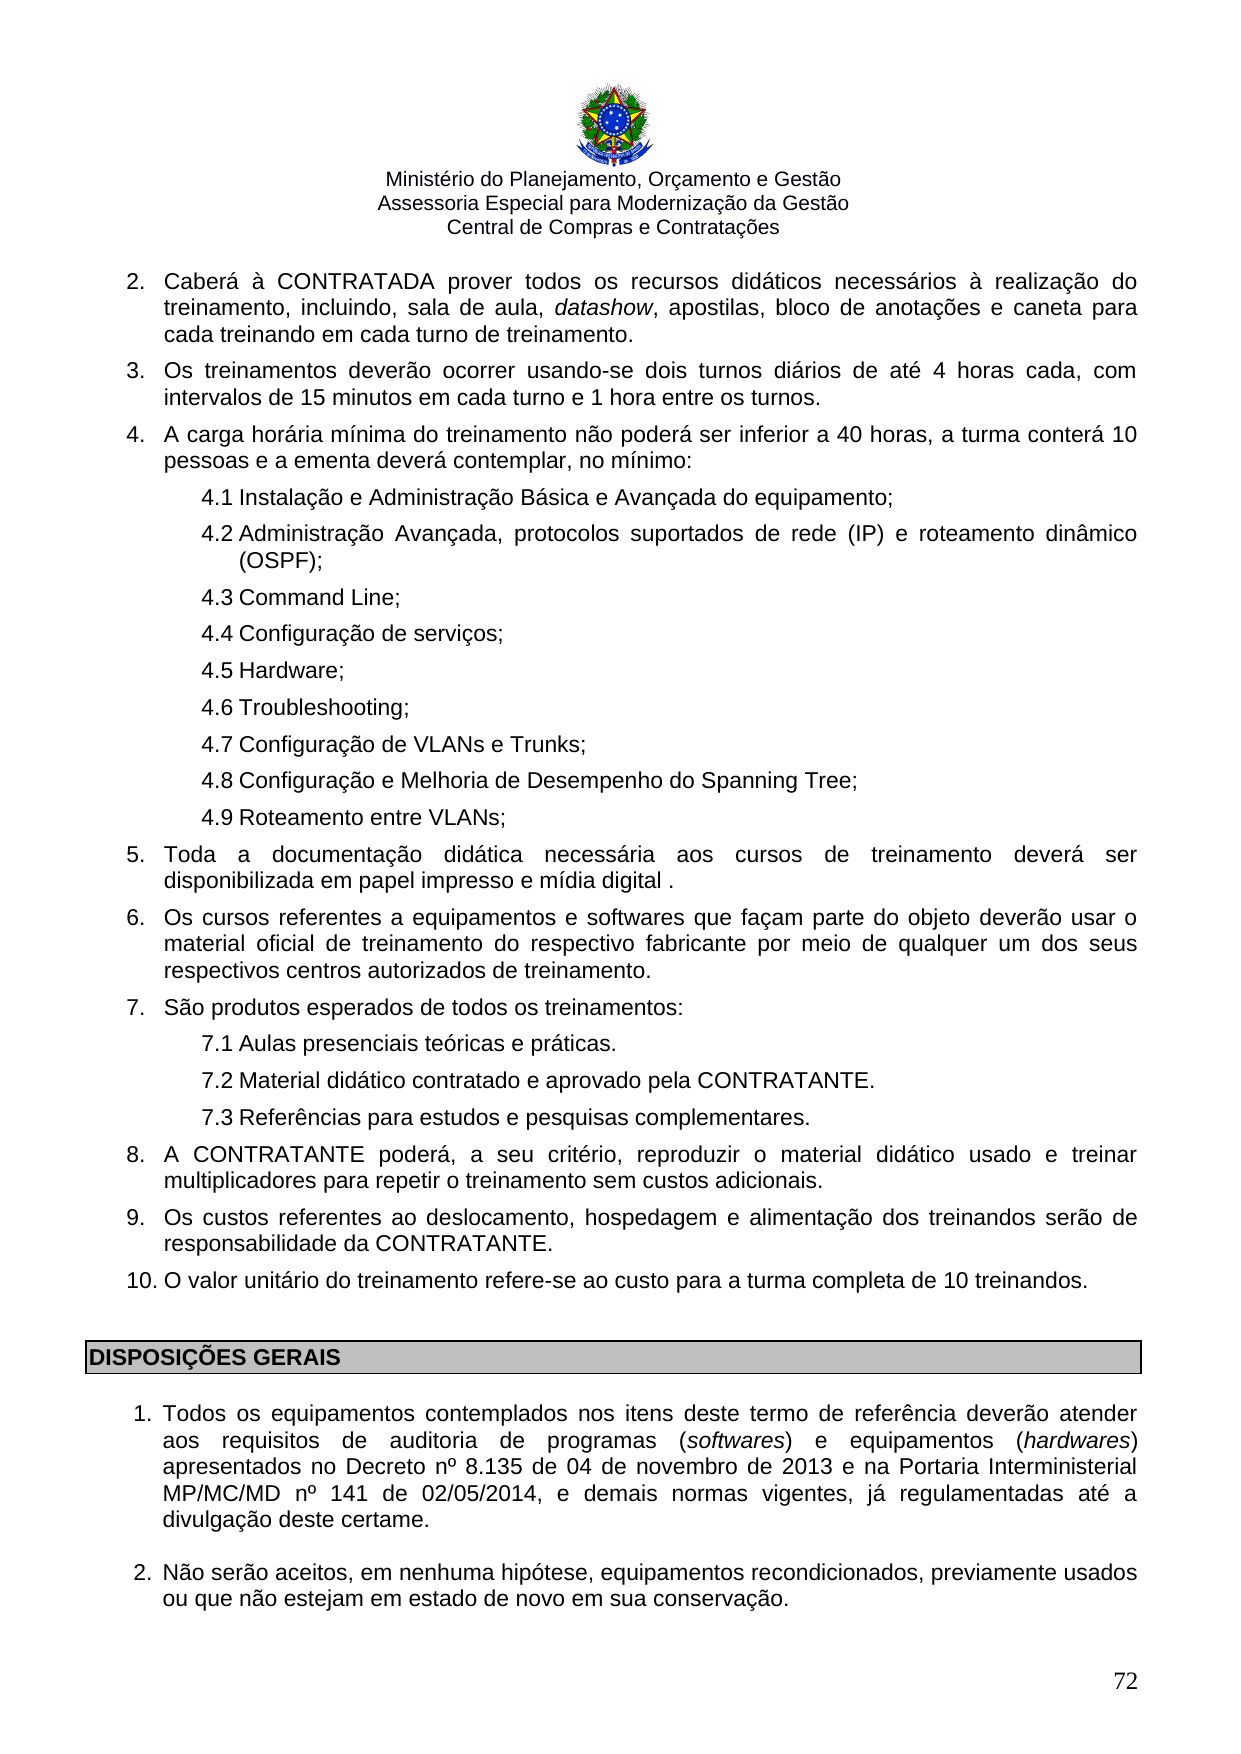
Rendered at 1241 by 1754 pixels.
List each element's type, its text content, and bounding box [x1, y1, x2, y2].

list Troubleshooting; [201, 694, 1138, 720]
list Instalação e Administração Básica e Avançada do equipamento; [201, 484, 1138, 510]
list Configuração de serviços; [201, 620, 1138, 647]
list Hardware; [201, 657, 1138, 683]
list São produtos esperados de todos os treinamentos: [126, 993, 1138, 1020]
list A carga horária mínima do treinamento não poderá ser inferior a 40 horas, a turma conterá 10 pessoas e a ementa deverá contemplar, no mínimo: [126, 421, 1138, 473]
list Os cursos referentes a equipamentos e softwares que façam parte do objeto deverão usar o material oficial de treinamento do respectivo fabricante por meio de qualquer um dos seus respectivos centros autorizados de treinamento. [126, 904, 1138, 983]
list Não serão aceitos, em nenhuma hipótese, equipamentos recondicionados, previamente usados ou que não estejam em estado de novo em sua conservação. [133, 1558, 1138, 1611]
list Caberá à CONTRATADA prover todos os recursos didáticos necessários à realização do treinamento, incluindo, sala de aula, datashow, apostilas, bloco de anotações e caneta para cada treinando em cada turno de treinamento. [126, 268, 1138, 347]
list Toda a documentação didática necessária aos cursos de treinamento deverá ser disponibilizada em papel impresso e mídia digital . [126, 841, 1138, 894]
list Roteamento entre VLANs; [201, 804, 1138, 831]
list Aulas presenciais teóricas e práticas. [201, 1030, 1138, 1057]
list Todos os equipamentos contemplados nos itens deste termo de referência deverão atender aos requisitos de auditoria de programas (softwares) e equipamentos (hardwares) apresentados no Decreto nº 8.135 de 04 de novembro de 2013 e na Portaria Interministerial MP/MC/MD nº 141 de 02/05/2014, e demais normas vigentes, já regulamentadas até a divulgação deste certame. [133, 1400, 1138, 1532]
list O valor unitário do treinamento refere-se ao custo para a turma completa de 10 treinandos. [126, 1267, 1138, 1293]
text DISPOSIÇÕES GERAIS [87, 1342, 1140, 1373]
list Os treinamentos deverão ocorrer usando-se dois turnos diários de até 4 horas cada, com intervalos de 15 minutos em cada turno e 1 hora entre os turnos. [126, 357, 1138, 410]
list A CONTRATANTE poderá, a seu critério, reproduzir o material didático usado e treinar multiplicadores para repetir o treinamento sem custos adicionais. [126, 1141, 1138, 1193]
list Os custos referentes ao deslocamento, hospedagem e alimentação dos treinandos serão de responsabilidade da CONTRATANTE. [126, 1204, 1138, 1256]
list Configuração e Melhoria de Desempenho do Spanning Tree; [201, 767, 1138, 794]
list Referências para estudos e pesquisas complementares. [201, 1104, 1138, 1130]
list Configuração de VLANs e Trunks; [201, 731, 1138, 757]
list Administração Avançada, protocolos suportados de rede (IP) e roteamento dinâmico (OSPF); [201, 520, 1138, 573]
picture [572, 81, 655, 168]
list Command Line; [201, 583, 1138, 610]
list Material didático contratado e aprovado pela CONTRATANTE. [201, 1067, 1138, 1093]
